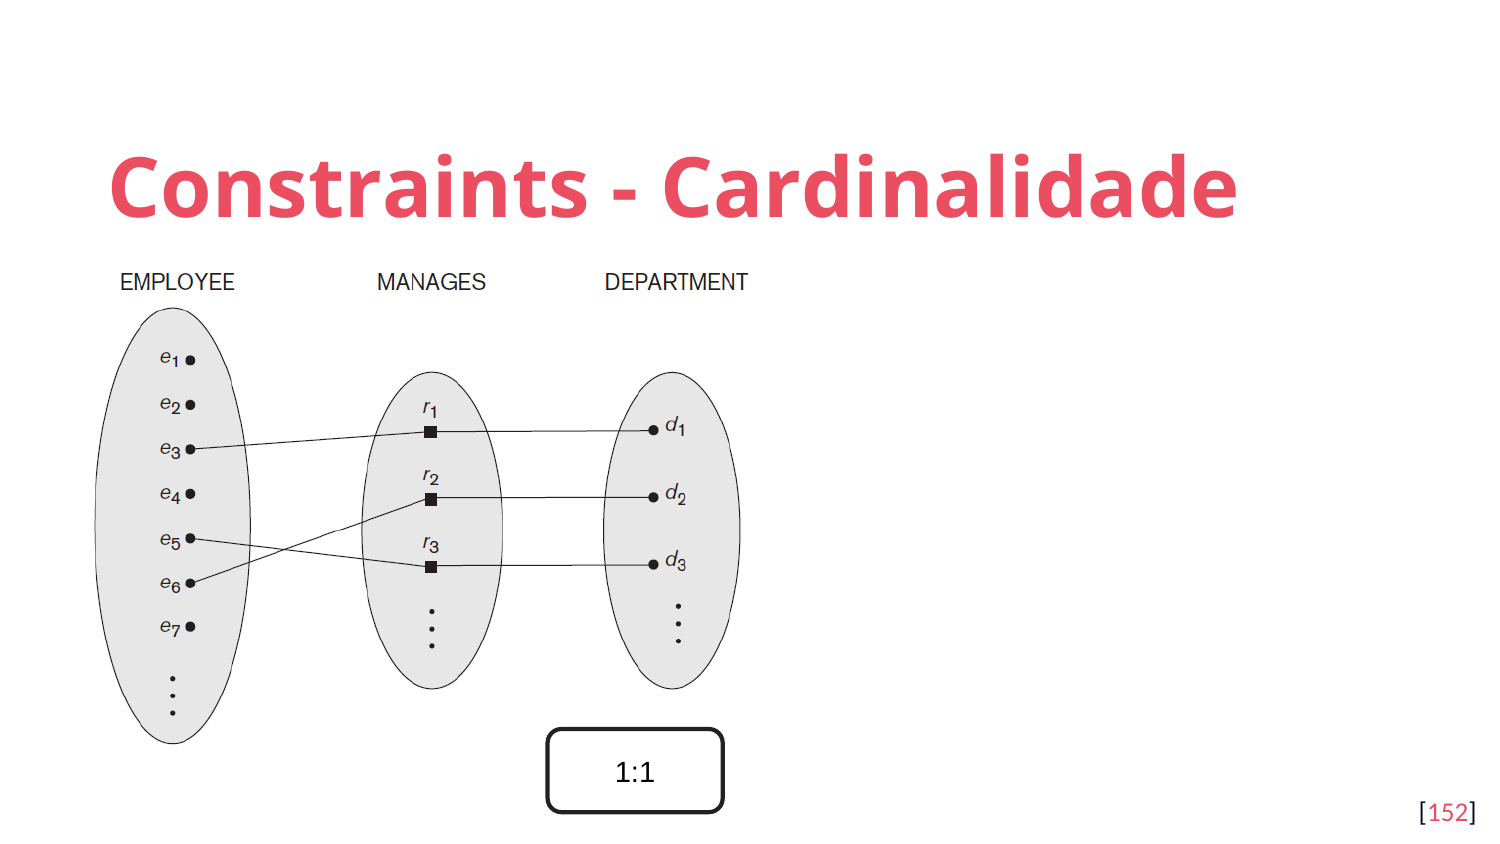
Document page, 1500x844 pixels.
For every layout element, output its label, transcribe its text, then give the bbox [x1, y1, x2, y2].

picture [50, 256, 820, 750]
text_box Constraints - Cardinalidade [92, 104, 1408, 243]
text_box 1:1 [547, 728, 723, 813]
slide_number [152] [1403, 779, 1494, 844]
